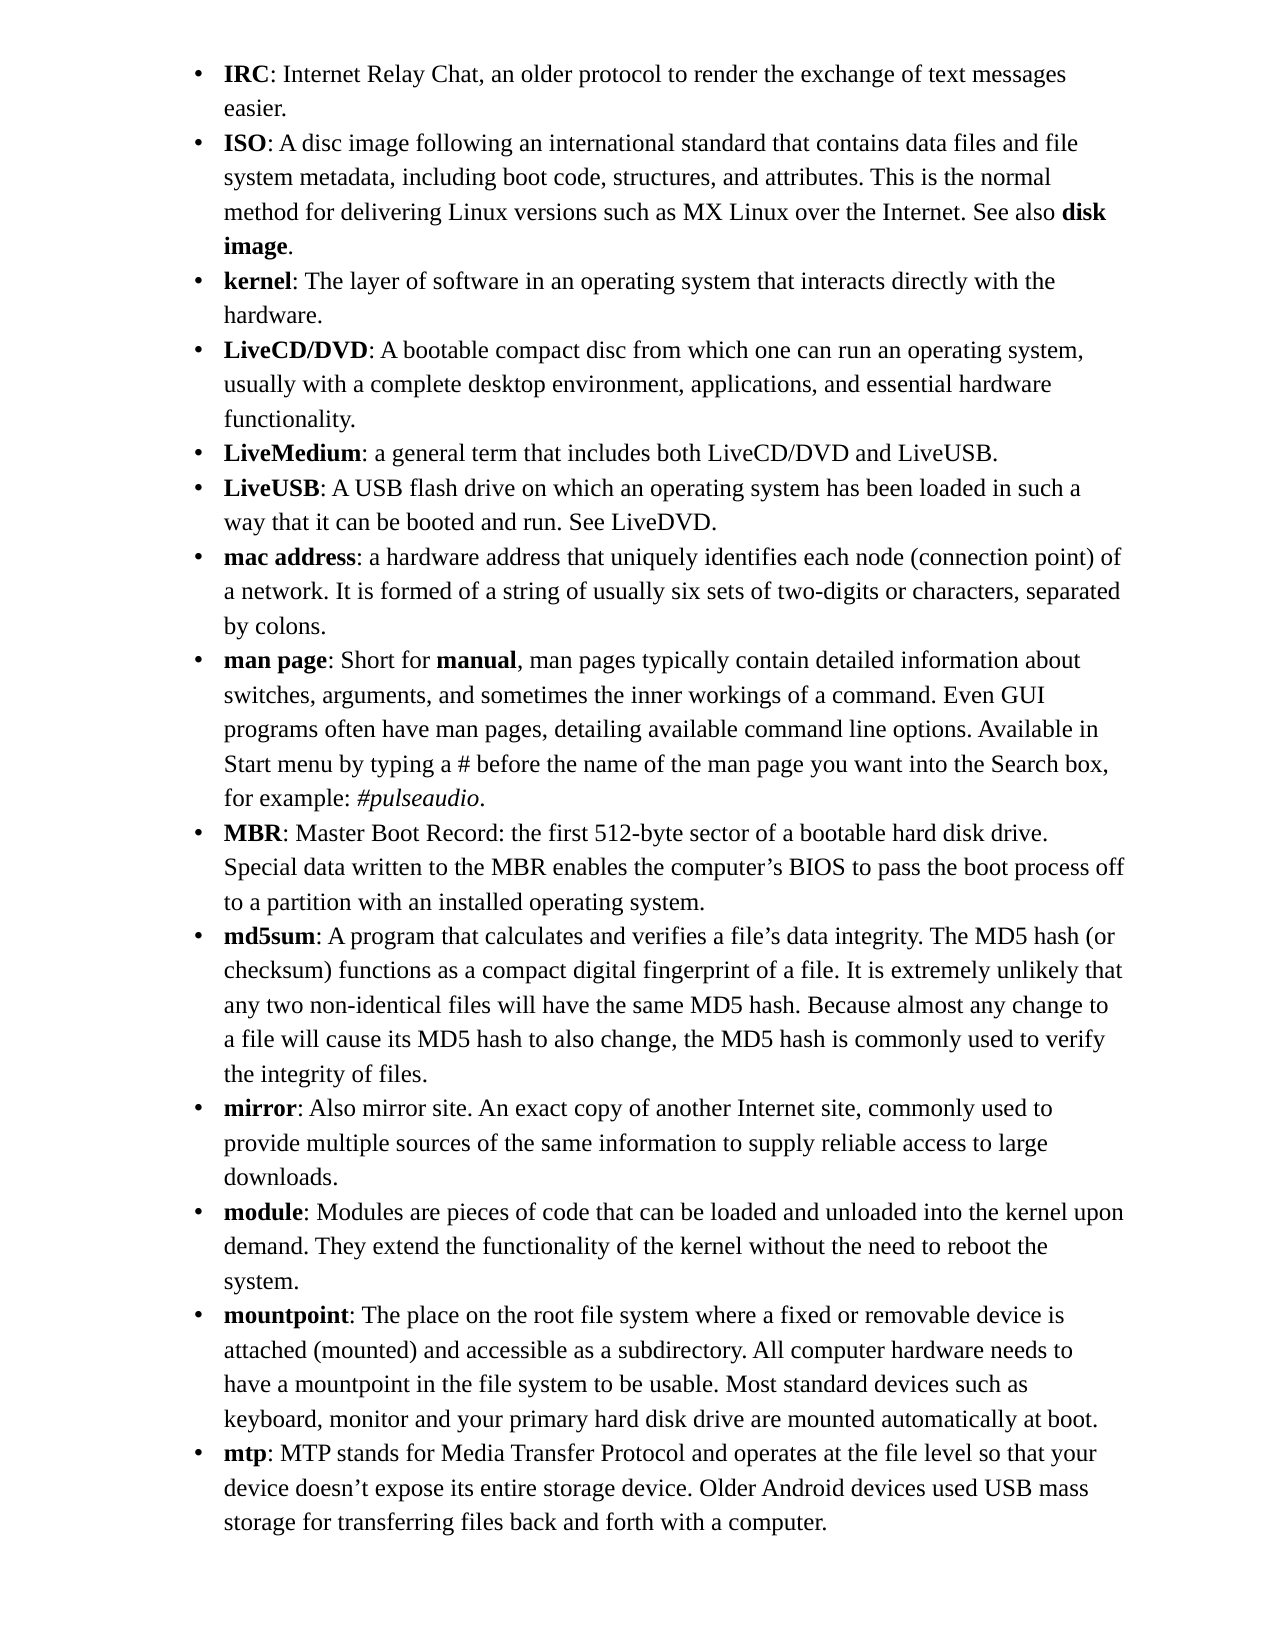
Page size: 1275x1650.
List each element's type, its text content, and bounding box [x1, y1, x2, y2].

list MBR: Master Boot Record: the first 512-byte sector of a bootable hard disk drive. Special data written to the MBR enables the computer’s BIOS to pass the boot process off to a partition with an installed operating system. [194, 818, 1125, 915]
list module: Modules are pieces of code that can be loaded and unloaded into the kernel upon demand. They extend the functionality of the kernel without the need to reboot the system. [194, 1197, 1125, 1294]
list mountpoint: The place on the root file system where a fixed or removable device is attached (mounted) and accessible as a subdirectory. All computer hardware needs to have a mountpoint in the file system to be usable. Most standard devices such as keyboard, monitor and your primary hard disk drive are mounted automatically at boot. [194, 1300, 1125, 1432]
list man page: Short for manual, man pages typically contain detailed information about switches, arguments, and sometimes the inner workings of a command. Even GUI programs often have man pages, detailing available command line options. Available in Start menu by typing a # before the name of the man page you want into the Search box, for example: #pulseaudio. [194, 645, 1125, 812]
list mac address: a hardware address that uniquely identifies each node (connection point) of a network. It is formed of a string of usually six sets of two-digits or characters, separated by colons. [194, 542, 1125, 639]
list LiveCD/DVD: A bootable compact disc from which one can run an operating system, usually with a complete desktop environment, applications, and essential hardware functionality. [194, 335, 1125, 433]
list LiveUSB: A USB flash drive on which an operating system has been loaded in such a way that it can be booted and run. See LiveDVD. [194, 473, 1125, 536]
list IRC: Internet Relay Chat, an older protocol to render the exchange of text messages easier. [194, 59, 1125, 122]
list mirror: Also mirror site. An exact copy of another Internet site, commonly used to provide multiple sources of the same information to supply reliable access to large downloads. [194, 1093, 1125, 1191]
list md5sum: A program that calculates and verifies a file’s data integrity. The MD5 hash (or checksum) functions as a compact digital fingerprint of a file. It is extremely unlikely that any two non-identical files will have the same MD5 hash. Because almost any change to a file will cause its MD5 hash to also change, the MD5 hash is commonly used to verify the integrity of files. [194, 921, 1125, 1088]
list LiveMedium: a general term that includes both LiveCD/DVD and LiveUSB. [194, 438, 1125, 467]
list ISO: A disc image following an international standard that contains data files and file system metadata, including boot code, structures, and attributes. This is the normal method for delivering Linux versions such as MX Linux over the Internet. See also disk image. [194, 128, 1125, 260]
list mtp: MTP stands for Media Transfer Protocol and operates at the file level so that your device doesn’t expose its entire storage device. Older Android devices used USB mass storage for transferring files back and forth with a computer. [194, 1438, 1125, 1536]
list kernel: The layer of software in an operating system that interacts directly with the hardware. [194, 266, 1125, 329]
